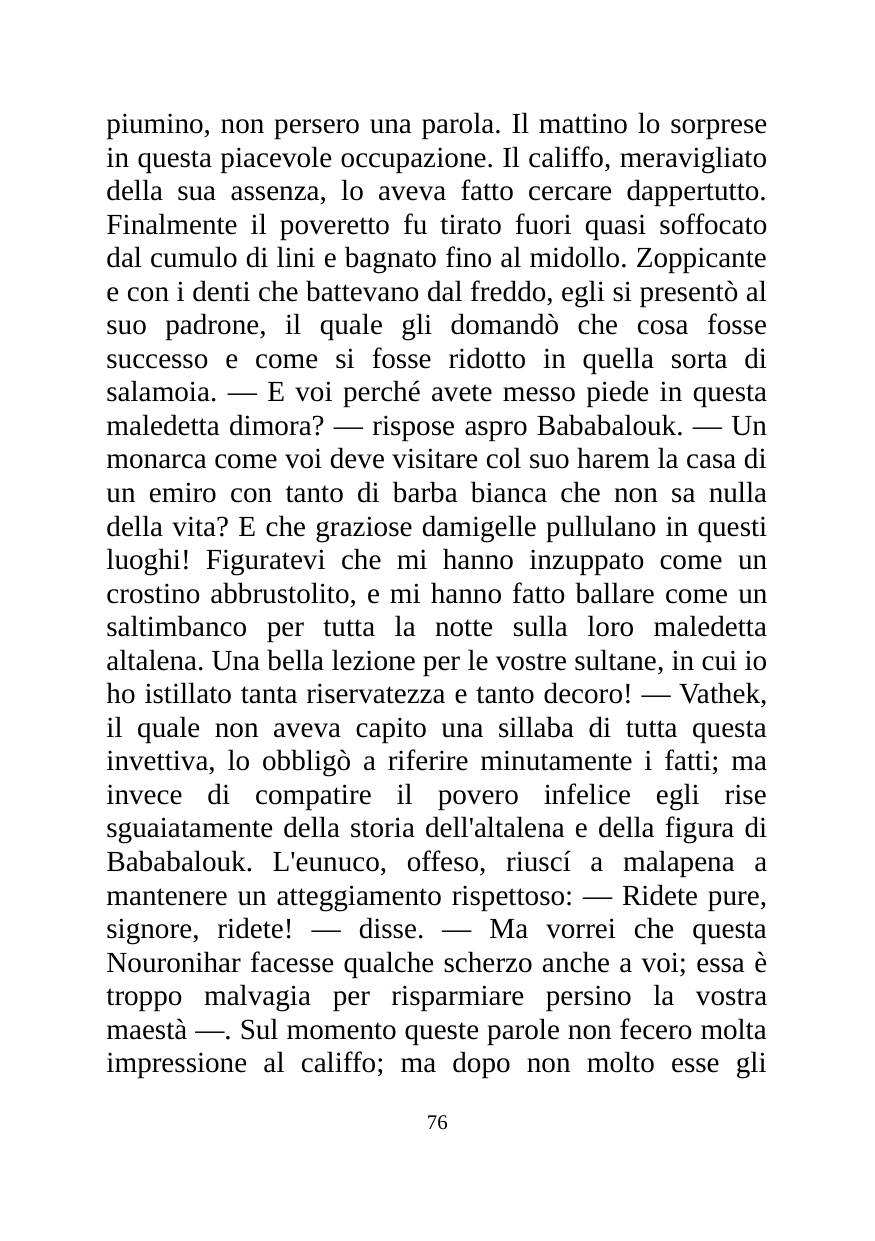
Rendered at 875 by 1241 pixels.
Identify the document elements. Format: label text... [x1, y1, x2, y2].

text piumino, non persero una parola. Il mattino lo sorprese in questa piacevole occupazione. Il califfo, meravigliato della sua assenza, lo aveva fatto cercare dappertutto. Finalmente il poveretto fu tirato fuori quasi soffocato dal cumulo di lini e bagnato fino al midollo. Zoppicante e con i denti che battevano dal freddo, egli si presentò al suo padrone, il quale gli domandò che cosa fosse successo e come si fosse ridotto in quella sorta di salamoia. — E voi perché avete messo piede in questa maledetta dimora? — rispose aspro Bababalouk. — Un monarca come voi deve visitare col suo harem la casa di un emiro con tanto di barba bianca che non sa nulla della vita? E che graziose damigelle pullulano in questi luoghi! Figuratevi che mi hanno inzuppato come un crostino abbrustolito, e mi hanno fatto ballare come un saltimbanco per tutta la notte sulla loro maledetta altalena. Una bella lezione per le vostre sultane, in cui io ho istillato tanta riservatezza e tanto decoro! — Vathek, il quale non aveva capito una sillaba di tutta questa invettiva, lo obbligò a riferire minutamente i fatti; ma invece di compatire il povero infelice egli rise sguaiatamente della storia dell'altalena e della figura di Bababalouk. L'eunuco, offeso, riuscí a malapena a mantenere un atteggiamento rispettoso: — Ridete pure, signore, ridete! — disse. — Ma vorrei che questa Nouronihar facesse qualche scherzo anche a voi; essa è troppo malvagia per risparmiare persino la vostra maestà —. Sul momento queste parole non fecero molta impressione al califfo; ma dopo non molto esse gli [106, 106, 768, 1079]
